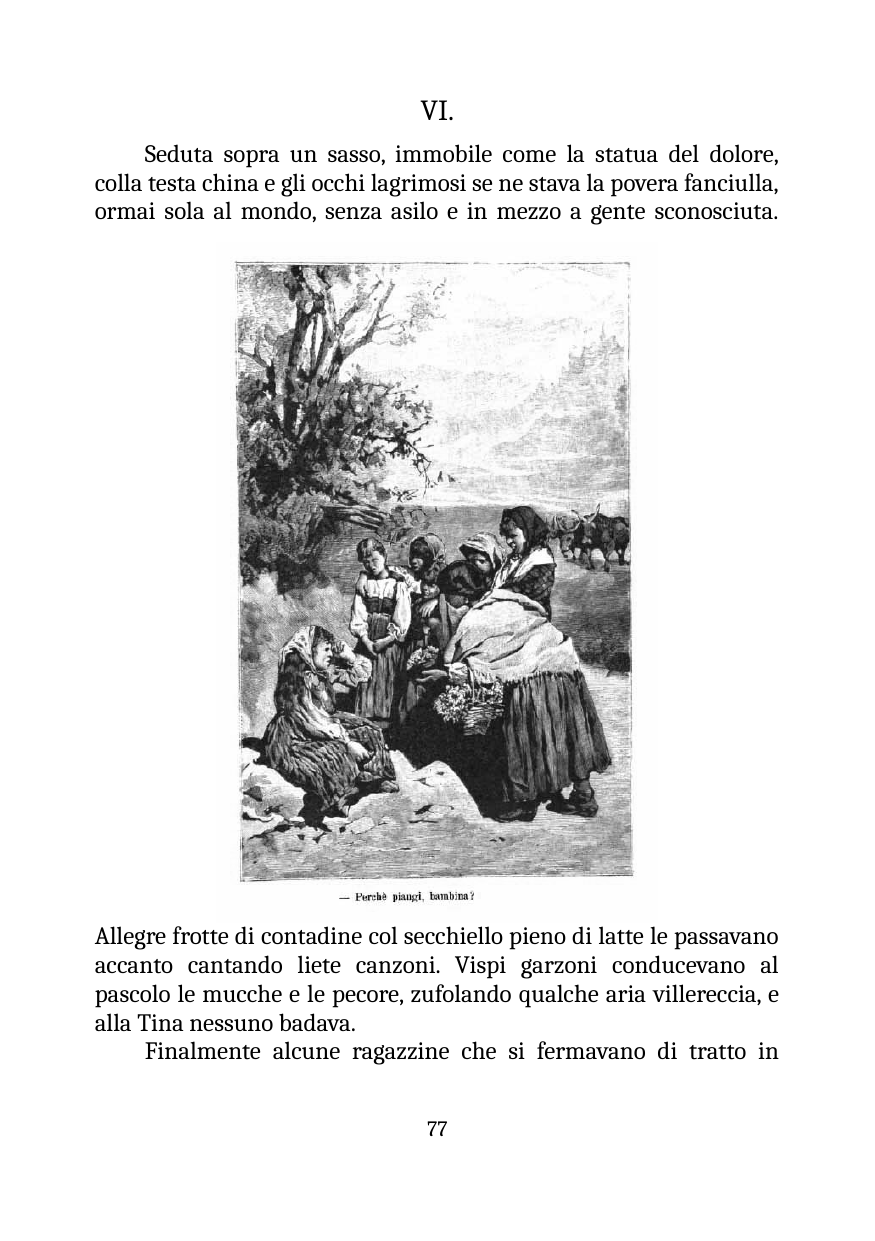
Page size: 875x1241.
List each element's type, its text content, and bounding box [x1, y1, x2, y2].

text Finalmente alcune ragazzine che si fermavano di tratto in [94, 1037, 779, 1066]
text Seduta sopra un sasso, immobile come la statua del dolore, colla testa china e gli occhi lagrimosi se ne stava la povera fanciulla, ormai sola al mondo, senza asilo e in mezzo a gente sconosciuta. Allegre frotte di contadine col secchiello pieno di latte le passavano accanto cantando liete canzoni. Vispi garzoni conducevano al pascolo le mucche e le pecore, zufolando qualche aria villereccia, e alla Tina nessuno badava. [94, 140, 779, 1037]
picture [216, 242, 658, 923]
subtitle VI. [94, 94, 779, 128]
